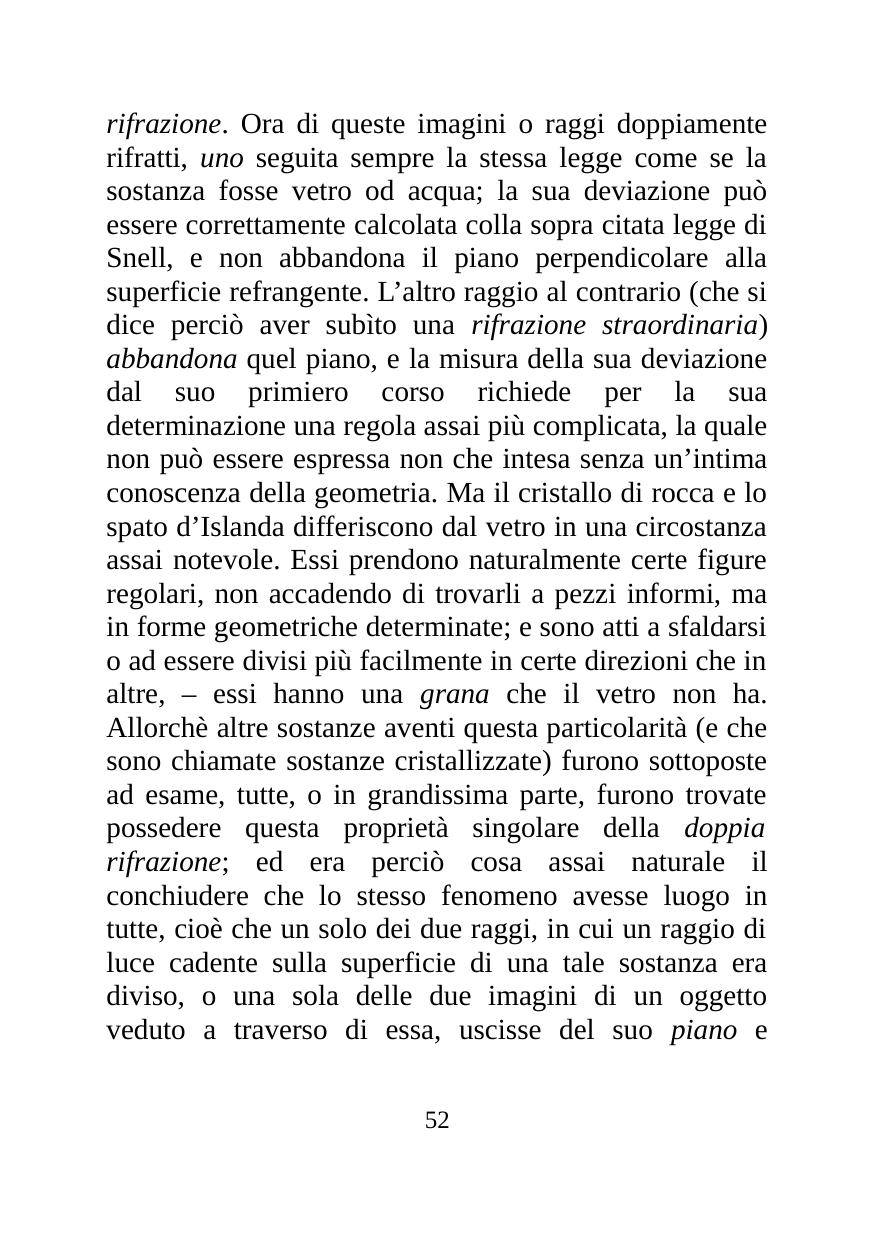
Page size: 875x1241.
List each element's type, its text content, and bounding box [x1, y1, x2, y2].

text rifrazione. Ora di queste imagini o raggi doppiamente rifratti, uno seguita sempre la stessa legge come se la sostanza fosse vetro od acqua; la sua deviazione può essere correttamente calcolata colla sopra citata legge di Snell, e non abbandona il piano perpendicolare alla superficie refrangente. L’altro raggio al contrario (che si dice perciò aver subìto una rifrazione straordinaria) abbandona quel piano, e la misura della sua deviazione dal suo primiero corso richiede per la sua determinazione una regola assai più complicata, la quale non può essere espressa non che intesa senza un’intima conoscenza della geometria. Ma il cristallo di rocca e lo spato d’Islanda differiscono dal vetro in una circostanza assai notevole. Essi prendono naturalmente certe figure regolari, non accadendo di trovarli a pezzi informi, ma in forme geometriche determinate; e sono atti a sfaldarsi o ad essere divisi più facilmente in certe direzioni che in altre, – essi hanno una grana che il vetro non ha. Allorchè altre sostanze aventi questa particolarità (e che sono chiamate sostanze cristallizzate) furono sottoposte ad esame, tutte, o in grandissima parte, furono trovate possedere questa proprietà singolare della doppia rifrazione; ed era perciò cosa assai naturale il conchiudere che lo stesso fenomeno avesse luogo in tutte, cioè che un solo dei due raggi, in cui un raggio di luce cadente sulla superficie di una tale sostanza era diviso, o una sola delle due imagini di un oggetto veduto a traverso di essa, uscisse del suo piano e [106, 106, 768, 1045]
